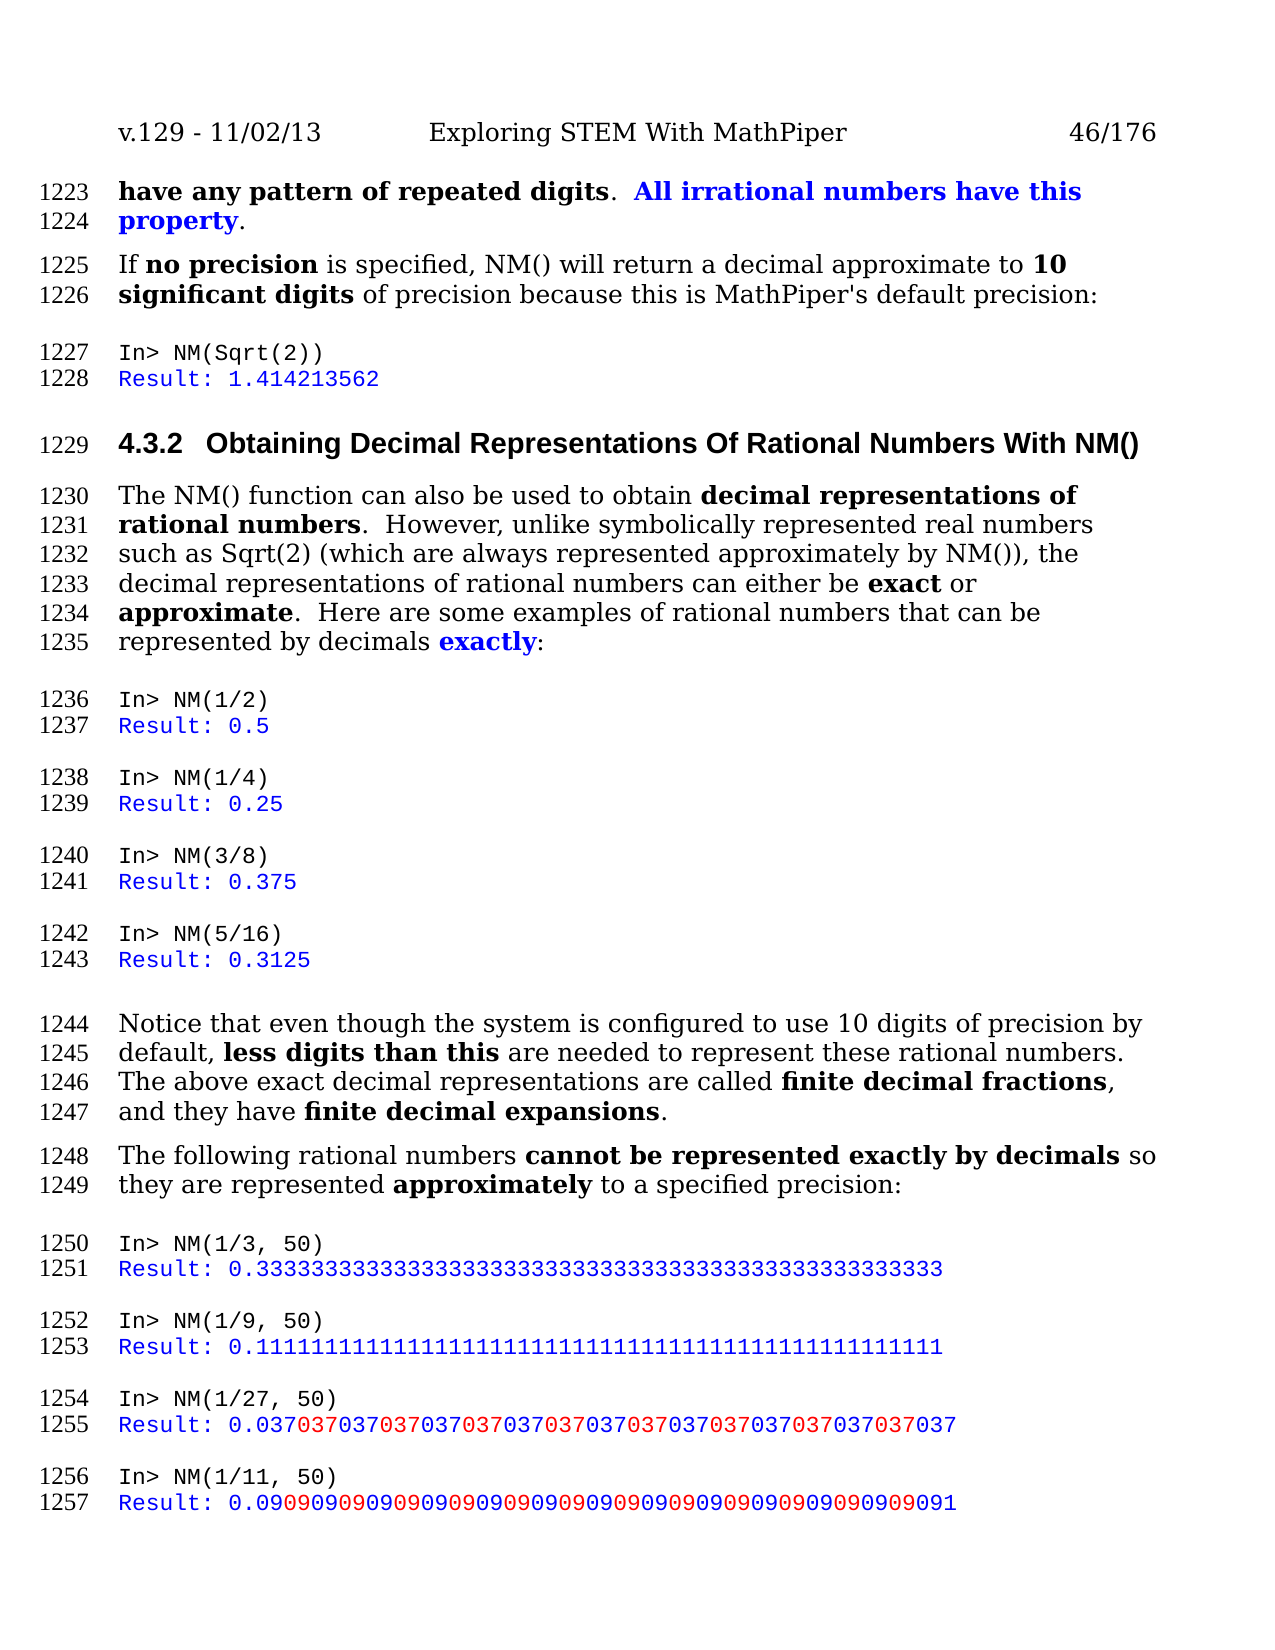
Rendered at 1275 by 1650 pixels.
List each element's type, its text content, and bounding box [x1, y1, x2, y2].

text In> NM(1/2) [118, 689, 1157, 714]
text In> NM(3/8) [118, 844, 1157, 870]
text Result: 0.3125 [118, 948, 1157, 974]
text have any pattern of repeated digits. All irrational numbers have this property. [118, 177, 1157, 236]
text Result: 1.414213562 [118, 367, 1157, 393]
text Result: 0.037037037037037037037037037037037037037037037037037 [118, 1413, 1157, 1439]
text If no precision is specified, NM() will return a decimal approximate to 10 significant digits of precision because this is MathPiper's default precision: [118, 251, 1157, 309]
text In> NM(1/11, 50) [118, 1465, 1157, 1491]
text Result: 0.5 [118, 714, 1157, 741]
text In> NM(1/27, 50) [118, 1387, 1157, 1413]
text In> NM(Sqrt(2)) [118, 341, 1157, 367]
text Result: 0.33333333333333333333333333333333333333333333333333 [118, 1258, 1157, 1284]
text Notice that even though the system is configured to use 10 digits of precision by default, less digits than this are needed to represent these rational numbers. The above exact decimal representations are called finite decimal fractions, and they have finite decimal expansions. [118, 1009, 1157, 1126]
text The NM() function can also be used to obtain decimal representations of rational numbers. However, unlike symbolically represented real numbers such as Sqrt(2) (which are always represented approximately by NM()), the decimal representations of rational numbers can either be exact or approximate. Here are some examples of rational numbers that can be represented by decimals exactly: [118, 481, 1157, 657]
text Result: 0.090909090909090909090909090909090909090909090909091 [118, 1491, 1157, 1517]
subtitle Obtaining Decimal Representations Of Rational Numbers With NM() [118, 426, 1157, 460]
text Result: 0.375 [118, 870, 1157, 896]
text In> NM(1/3, 50) [118, 1232, 1157, 1258]
text In> NM(1/9, 50) [118, 1310, 1157, 1336]
text In> NM(5/16) [118, 922, 1157, 948]
text Result: 0.11111111111111111111111111111111111111111111111111 [118, 1336, 1157, 1362]
text The following rational numbers cannot be represented exactly by decimals so they are represented approximately to a specified precision: [118, 1141, 1157, 1200]
text In> NM(1/4) [118, 766, 1157, 792]
text Result: 0.25 [118, 792, 1157, 818]
